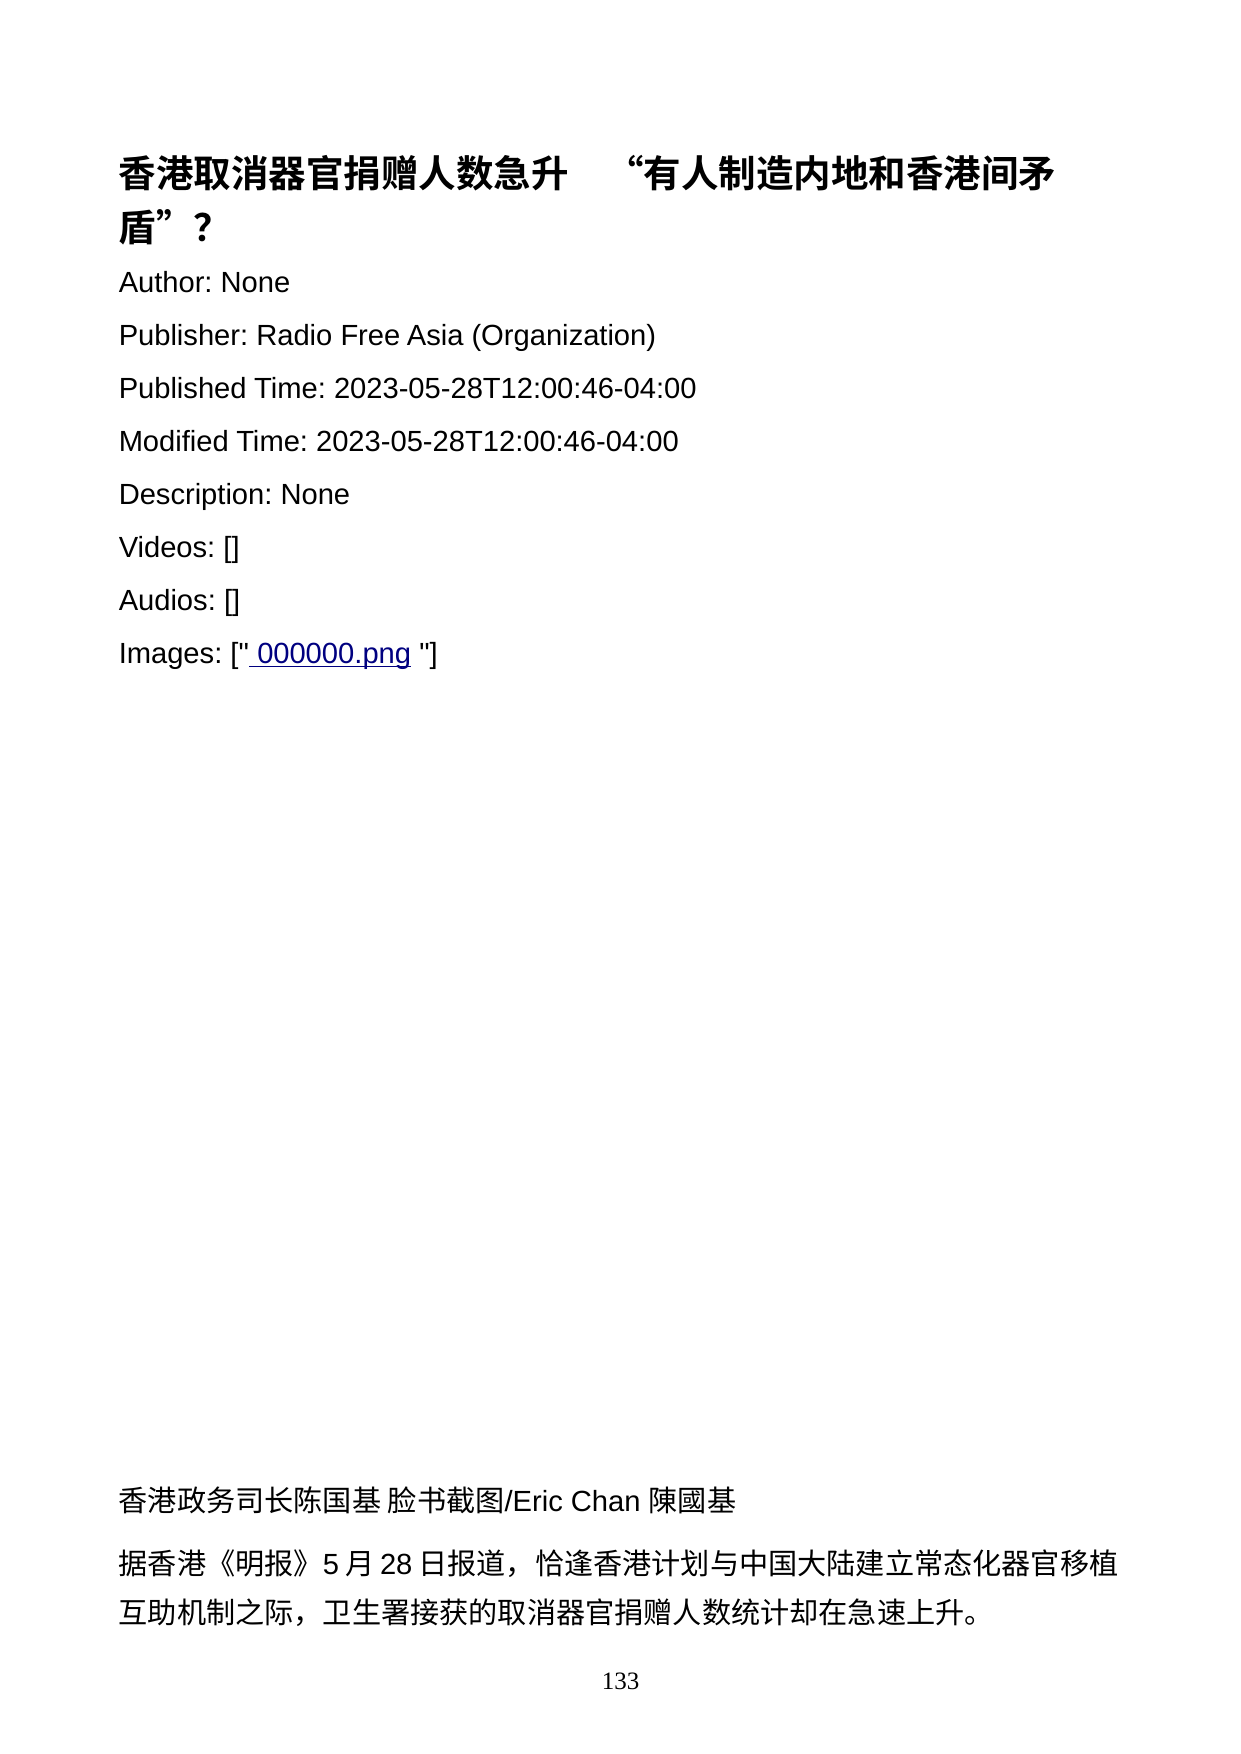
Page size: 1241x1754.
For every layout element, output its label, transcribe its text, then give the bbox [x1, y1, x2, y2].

text Audios: [] [118, 583, 1122, 617]
text Videos: [] [118, 530, 1122, 564]
text 据香港《明报》5月28日报道，恰逢香港计划与中国大陆建立常态化器官移植互助机制之际，卫生署接获的取消器官捐赠人数统计却在急速上升。 [118, 1541, 1122, 1631]
text Description: None [118, 477, 1122, 511]
text Images: [" 000000.png "] [118, 636, 1122, 670]
text Publisher: Radio Free Asia (Organization) [118, 318, 1122, 351]
subtitle 香港取消器官捐赠人数急升 “有人制造内地和香港间矛盾”？ [118, 143, 1122, 252]
text Modified Time: 2023-05-28T12:00:46-04:00 [118, 424, 1122, 457]
text 香港政务司长陈国基 脸书截图/Eric Chan 陳國基 [118, 689, 1122, 1520]
text Published Time: 2023-05-28T12:00:46-04:00 [118, 371, 1122, 404]
text Author: None [118, 264, 1122, 298]
